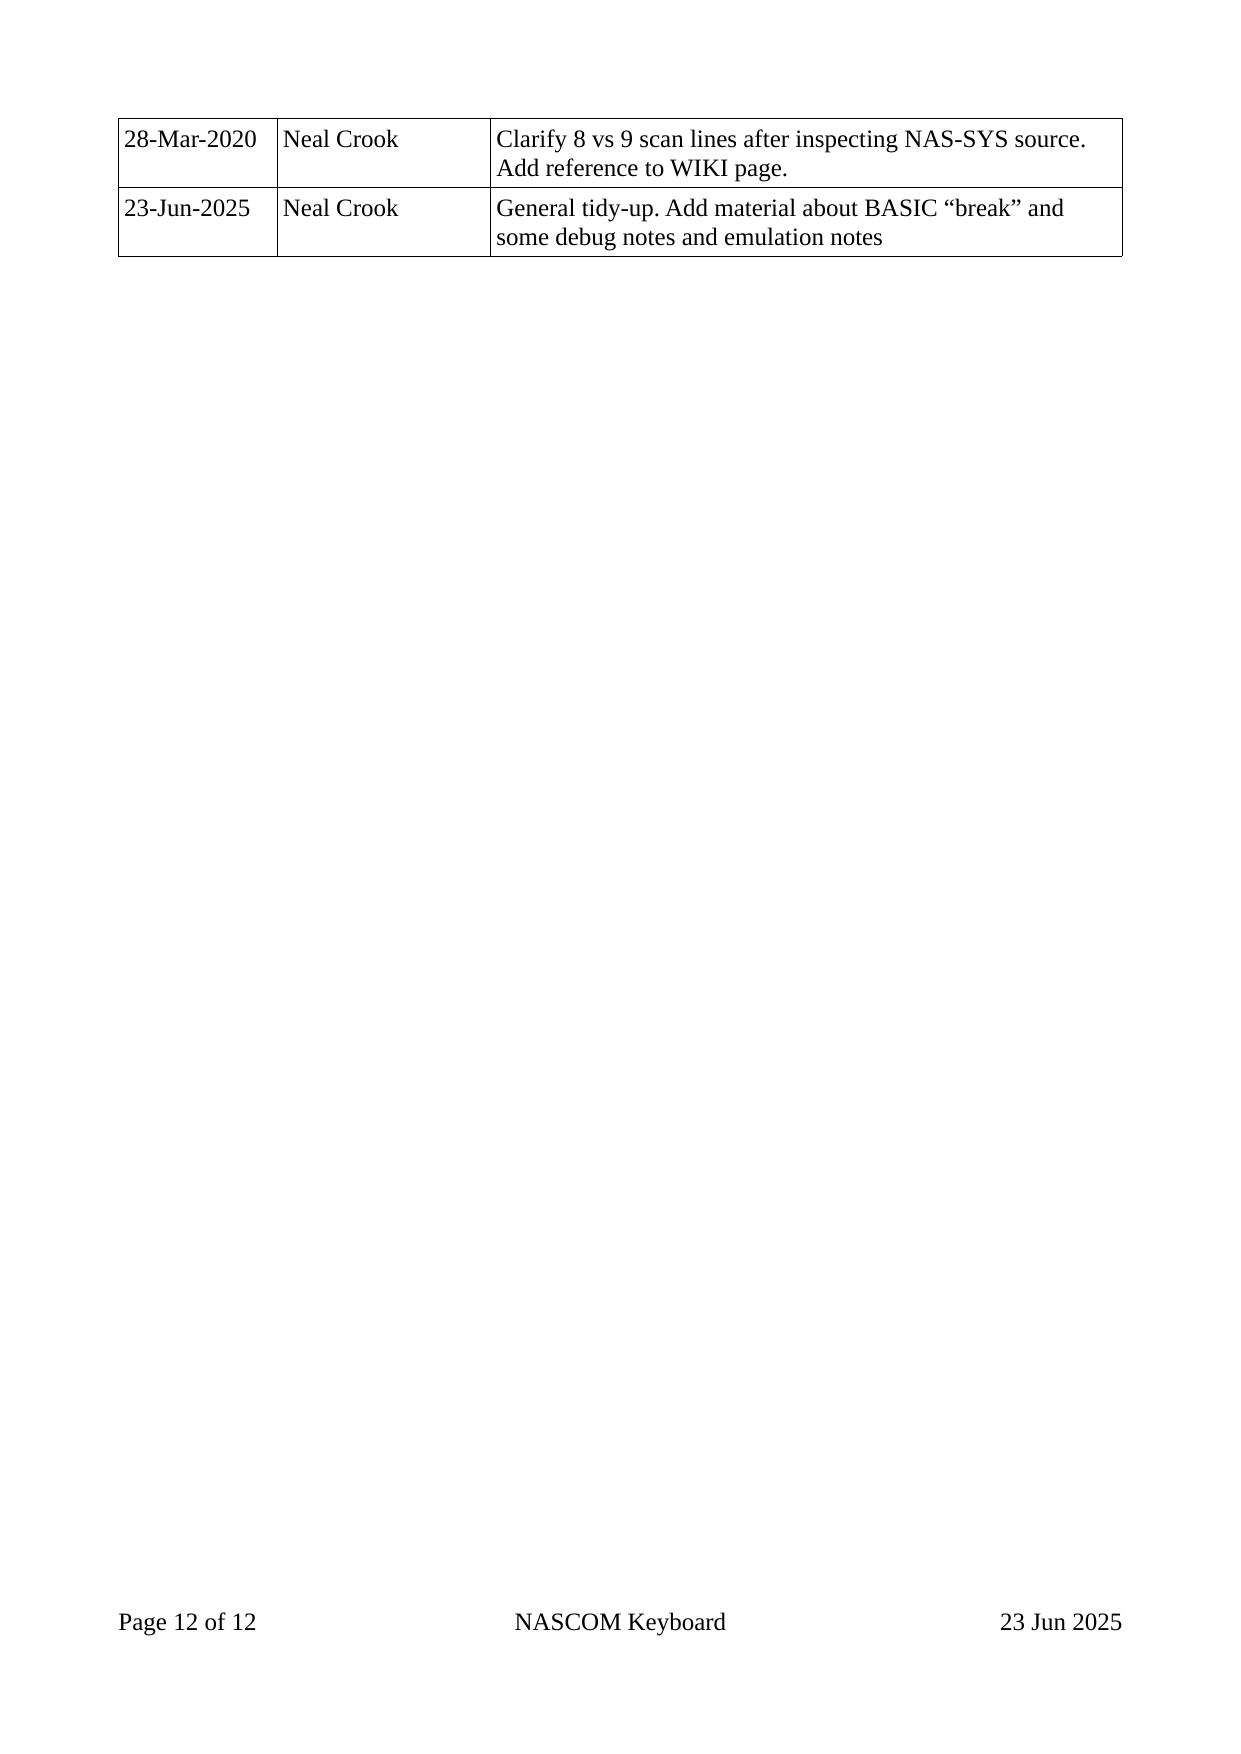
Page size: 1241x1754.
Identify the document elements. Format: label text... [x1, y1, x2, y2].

table_cell Clarify 8 vs 9 scan lines after inspecting NAS-SYS source. Add reference to WIKI page. [491, 119, 1122, 187]
table_cell 28-Mar-2020 [119, 119, 277, 187]
table_cell General tidy-up. Add material about BASIC “break” and some debug notes and emulation notes [491, 188, 1122, 256]
table_cell Neal Crook [278, 188, 490, 256]
table_cell Neal Crook [278, 119, 490, 187]
table_cell 23-Jun-2025 [119, 188, 277, 256]
